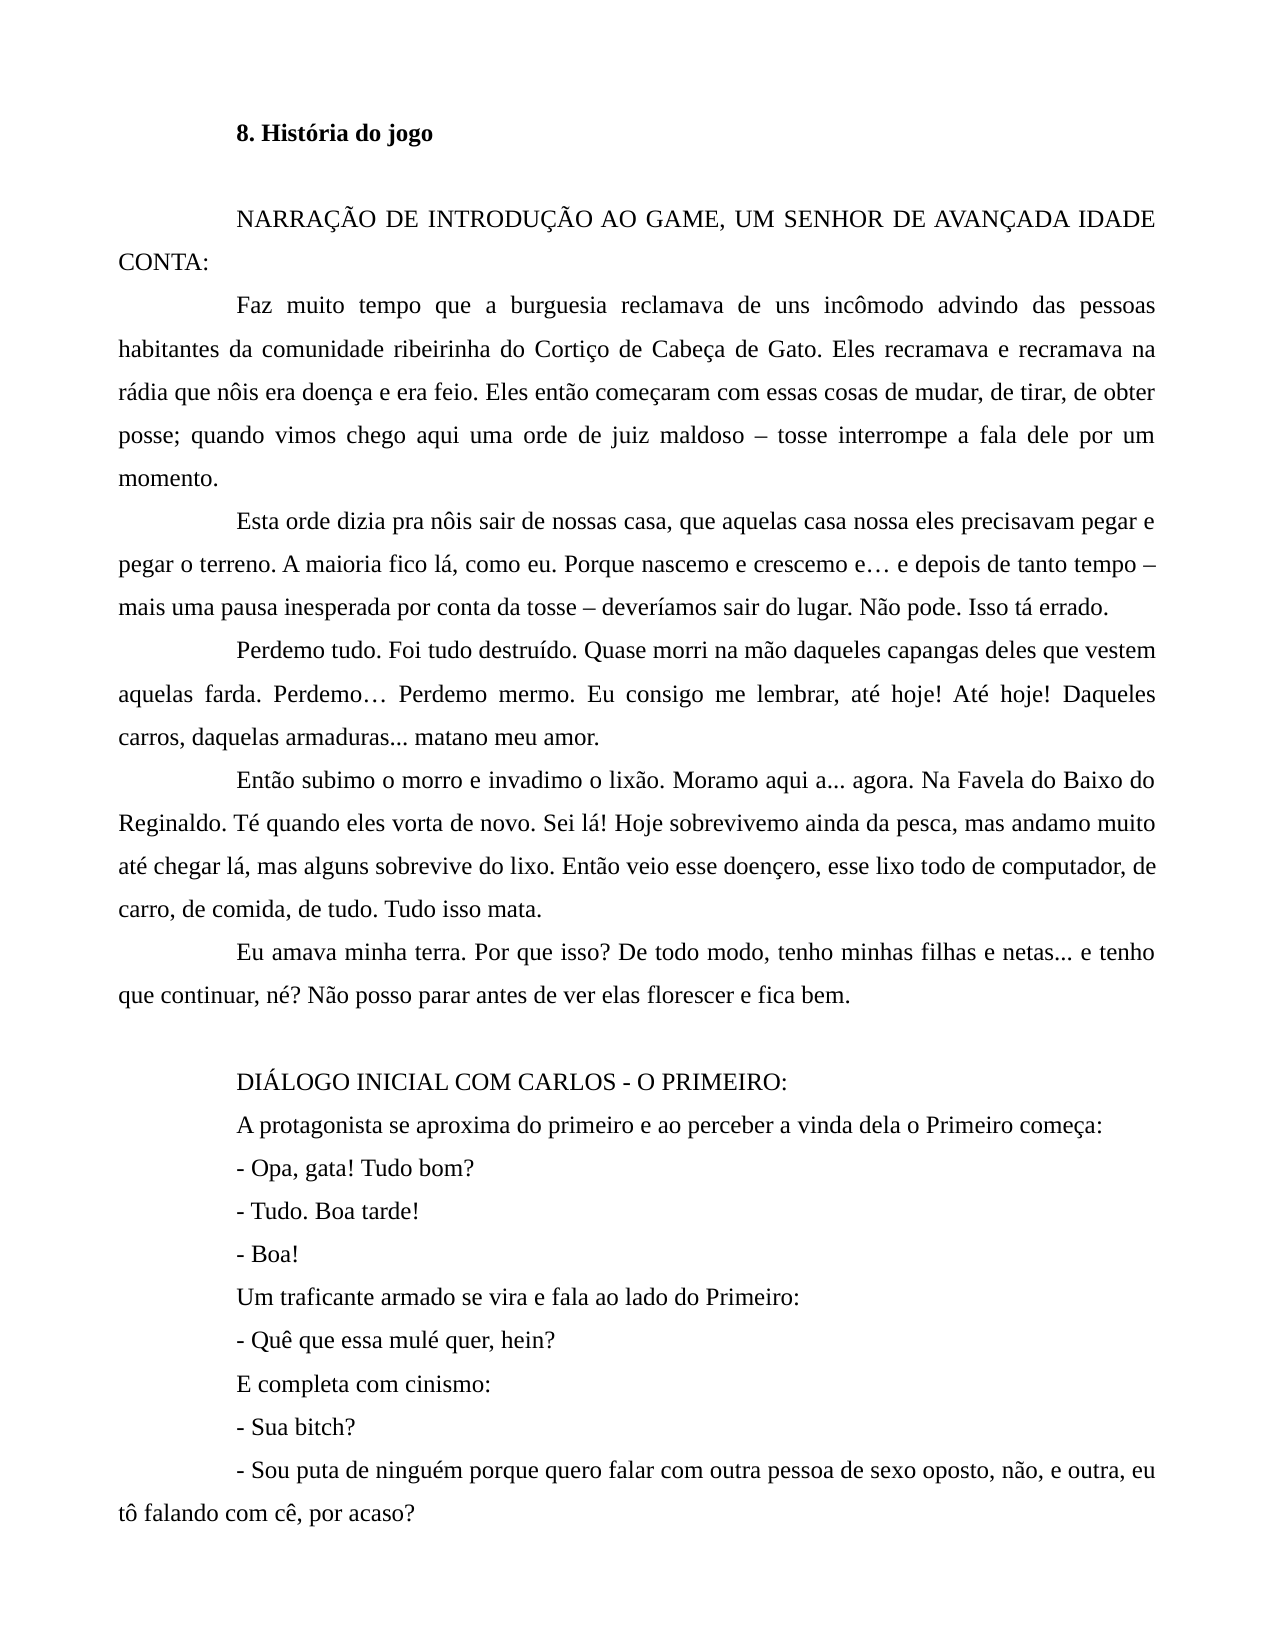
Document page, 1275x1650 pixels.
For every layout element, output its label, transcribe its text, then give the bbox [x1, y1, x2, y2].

text Um traficante armado se vira e fala ao lado do Primeiro: [118, 1282, 1157, 1311]
text A protagonista se aproxima do primeiro e ao perceber a vinda dela o Primeiro começa: [118, 1110, 1157, 1139]
text 8. História do jogo [118, 118, 1157, 147]
text Faz muito tempo que a burguesia reclamava de uns incômodo advindo das pessoas habitantes da comunidade ribeirinha do Cortiço de Cabeça de Gato. Eles recramava e recramava na rádia que nôis era doença e era feio. Eles então começaram com essas cosas de mudar, de tirar, de obter posse; quando vimos chego aqui uma orde de juiz maldoso – tosse interrompe a fala dele por um momento. [118, 291, 1157, 492]
text - Opa, gata! Tudo bom? [118, 1153, 1157, 1182]
text Perdemo tudo. Foi tudo destruído. Quase morri na mão daqueles capangas deles que vestem aquelas farda. Perdemo… Perdemo mermo. Eu consigo me lembrar, até hoje! Até hoje! Daqueles carros, daquelas armaduras... matano meu amor. [118, 636, 1157, 751]
text Eu amava minha terra. Por que isso? De todo modo, tenho minhas filhas e netas... e tenho que continuar, né? Não posso parar antes de ver elas florescer e fica bem. [118, 937, 1157, 1009]
text - Boa! [118, 1239, 1157, 1268]
text Esta orde dizia pra nôis sair de nossas casa, que aquelas casa nossa eles precisavam pegar e pegar o terreno. A maioria fico lá, como eu. Porque nascemo e crescemo e… e depois de tanto tempo – mais uma pausa inesperada por conta da tosse – deveríamos sair do lugar. Não pode. Isso tá errado. [118, 506, 1157, 621]
text Então subimo o morro e invadimo o lixão. Moramo aqui a... agora. Na Favela do Baixo do Reginaldo. Té quando eles vorta de novo. Sei lá! Hoje sobrevivemo ainda da pesca, mas andamo muito até chegar lá, mas alguns sobrevive do lixo. Então veio esse doençero, esse lixo todo de computador, de carro, de comida, de tudo. Tudo isso mata. [118, 765, 1157, 923]
text NARRAÇÃO DE INTRODUÇÃO AO GAME, UM SENHOR DE AVANÇADA IDADE CONTA: [118, 204, 1157, 276]
text DIÁLOGO INICIAL COM CARLOS - O PRIMEIRO: [118, 1067, 1157, 1096]
text - Sua bitch? [118, 1412, 1157, 1441]
text - Sou puta de ninguém porque quero falar com outra pessoa de sexo oposto, não, e outra, eu tô falando com cê, por acaso? [118, 1455, 1157, 1527]
text - Quê que essa mulé quer, hein? [118, 1326, 1157, 1354]
text - Tudo. Boa tarde! [118, 1196, 1157, 1225]
text E completa com cinismo: [118, 1369, 1157, 1397]
